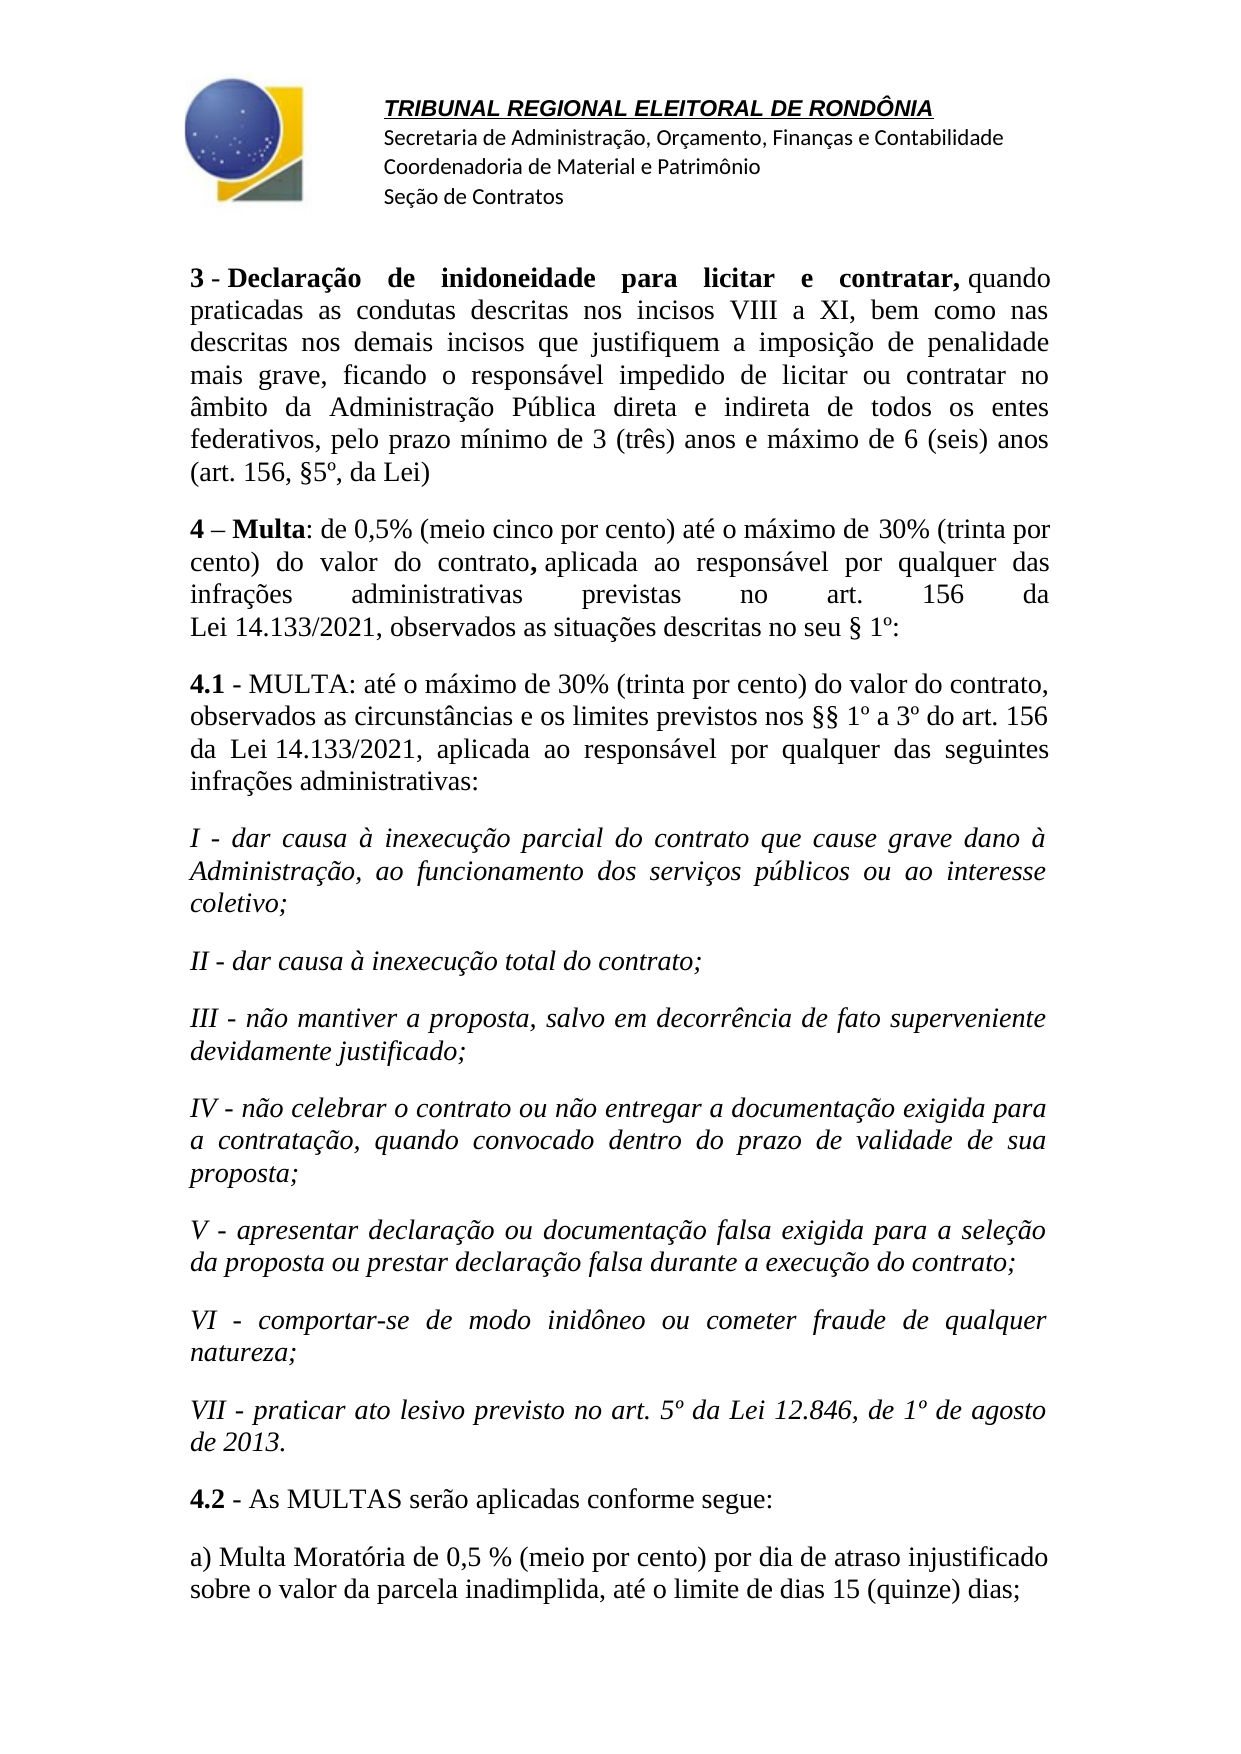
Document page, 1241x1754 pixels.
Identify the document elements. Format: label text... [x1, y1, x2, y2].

text VI - comportar-se de modo inidôneo ou cometer fraude de qualquer natureza; [190, 1303, 1051, 1368]
text 3 - Declaração de inidoneidade para licitar e contratar, quando praticadas as condutas descritas nos incisos VIII a XI, bem como nas descritas nos demais incisos que justifiquem a imposição de penalidade mais grave, ficando o responsável impedido de licitar ou contratar no âmbito da Administração Pública direta e indireta de todos os entes federativos, pelo prazo mínimo de 3 (três) anos e máximo de 6 (seis) anos (art. 156, §5º, da Lei) [190, 261, 1051, 487]
text 4.2 - As MULTAS serão aplicadas conforme segue: [190, 1482, 1051, 1515]
text III - não mantiver a proposta, salvo em decorrência de fato superveniente devidamente justificado; [190, 1001, 1051, 1066]
text I - dar causa à inexecução parcial do contrato que cause grave dano à Administração, ao funcionamento dos serviços públicos ou ao interesse coletivo; [190, 822, 1051, 919]
text V - apresentar declaração ou documentação falsa exigida para a seleção da proposta ou prestar declaração falsa durante a execução do contrato; [190, 1213, 1051, 1278]
text a) Multa Moratória de 0,5 % (meio por cento) por dia de atraso injustificado sobre o valor da parcela inadimplida, até o limite de dias 15 (quinze) dias; [190, 1540, 1051, 1605]
text 4.1 - MULTA: até o máximo de 30% (trinta por cento) do valor do contrato, observados as circunstâncias e os limites previstos nos §§ 1º a 3º do art. 156 da Lei 14.133/2021, aplicada ao responsável por qualquer das seguintes infrações administrativas: [190, 667, 1051, 797]
text IV - não celebrar o contrato ou não entregar a documentação exigida para a contratação, quando convocado dentro do prazo de validade de sua proposta; [190, 1091, 1051, 1188]
text VII - praticar ato lesivo previsto no art. 5º da Lei 12.846, de 1º de agosto de 2013. [190, 1393, 1051, 1457]
text II - dar causa à inexecução total do contrato; [190, 944, 1051, 976]
text 4 – Multa: de 0,5% (meio cinco por cento) até o máximo de 30% (trinta por cento) do valor do contrato, aplicada ao responsável por qualquer das infrações administrativas previstas no art. 156 da Lei 14.133/2021, observados as situações descritas no seu § 1º: [190, 512, 1051, 642]
